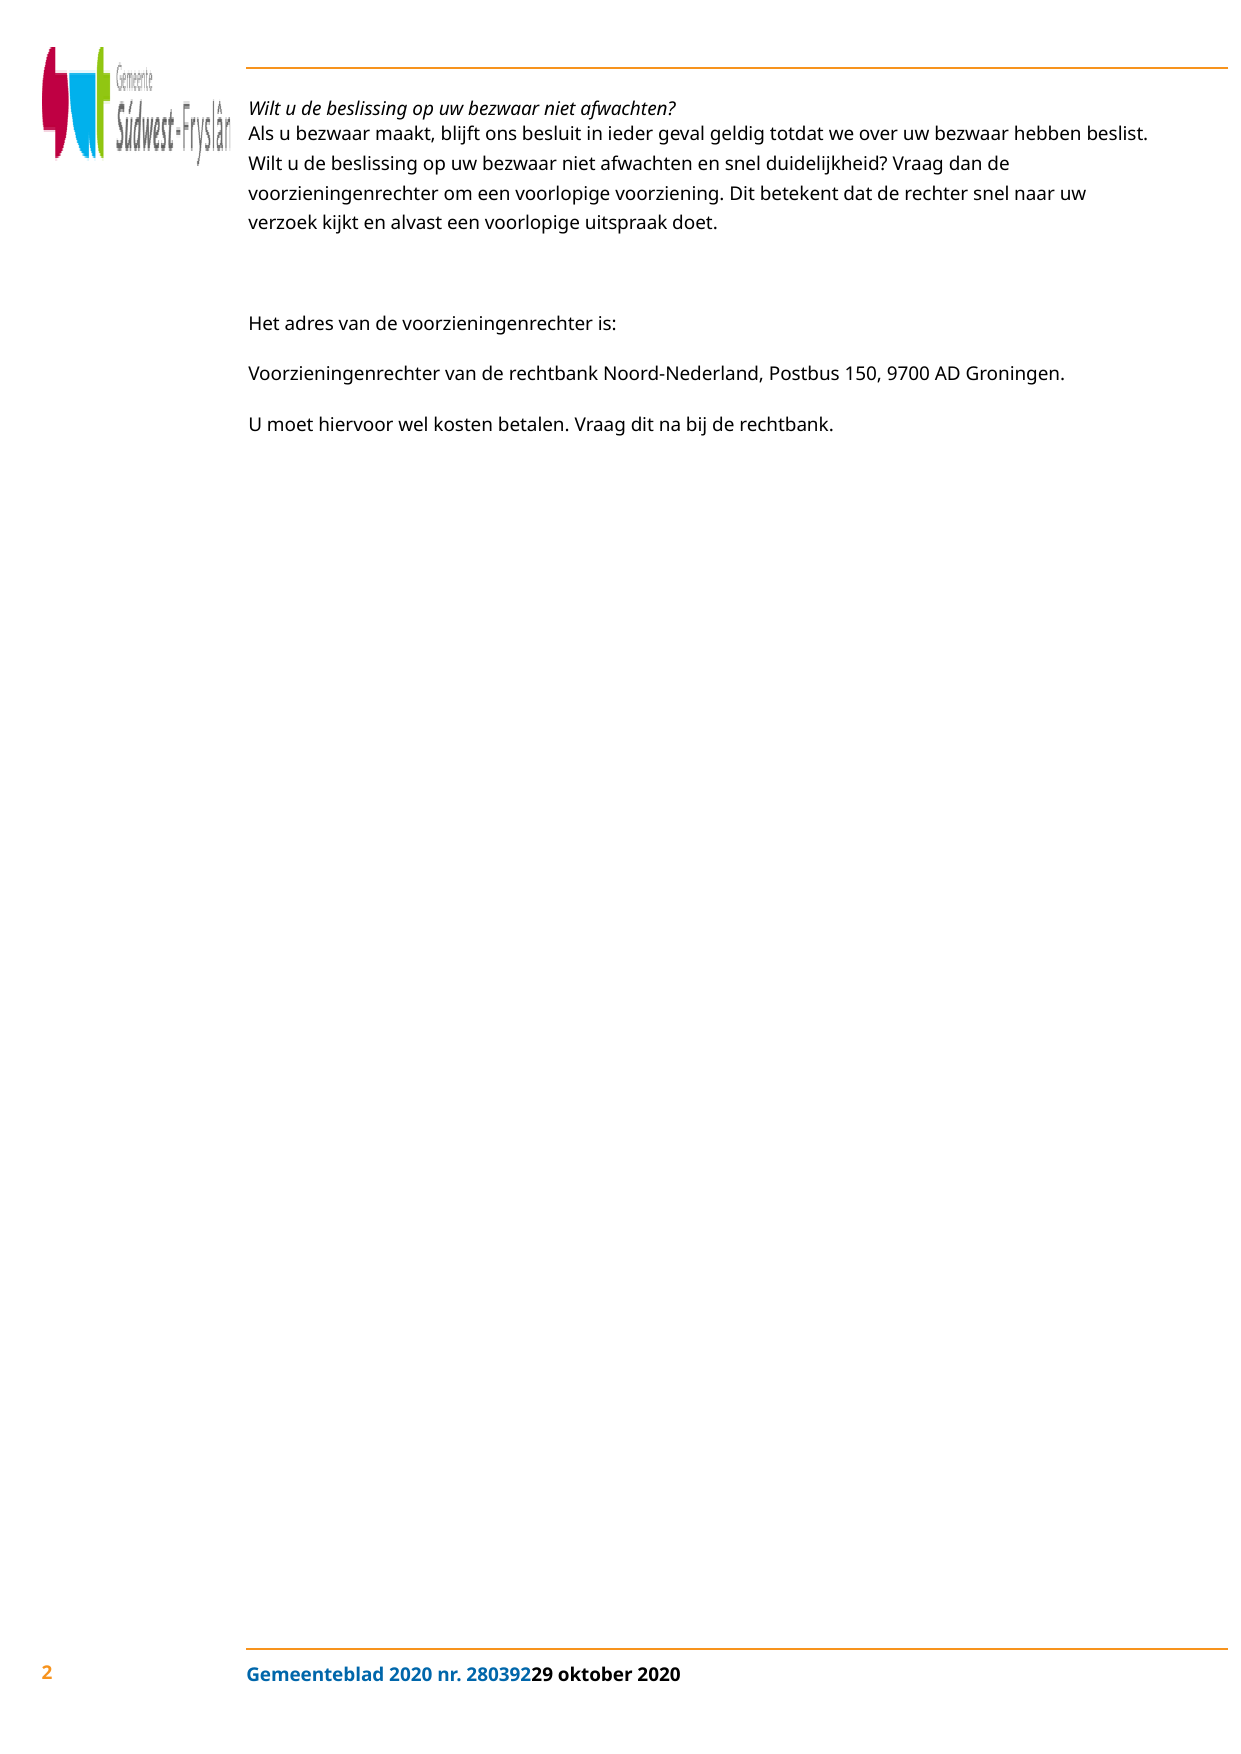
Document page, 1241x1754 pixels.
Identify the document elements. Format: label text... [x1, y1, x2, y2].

text Het adres van de voorzieningenrechter is: [248, 310, 1152, 336]
text Voorzieningenrechter van de rechtbank Noord-Nederland, Postbus 150, 9700 AD Groningen. [248, 361, 1152, 386]
text Wilt u de beslissing op uw bezwaar niet afwachten? [248, 95, 1152, 121]
text U moet hiervoor wel kosten betalen. Vraag dit na bij de rechtbank. [248, 411, 1152, 437]
picture [41, 47, 231, 172]
text Als u bezwaar maakt, blijft ons besluit in ieder geval geldig totdat we over uw bezwaar hebben beslist. Wilt u de beslissing op uw bezwaar niet afwachten en snel duidelijkheid? Vraag dan de voorzieningenrechter om een voorlopige voorziening. Dit betekent dat de rechter snel naar uw verzoek kijkt en alvast een voorlopige uitspraak doet. [248, 121, 1152, 235]
